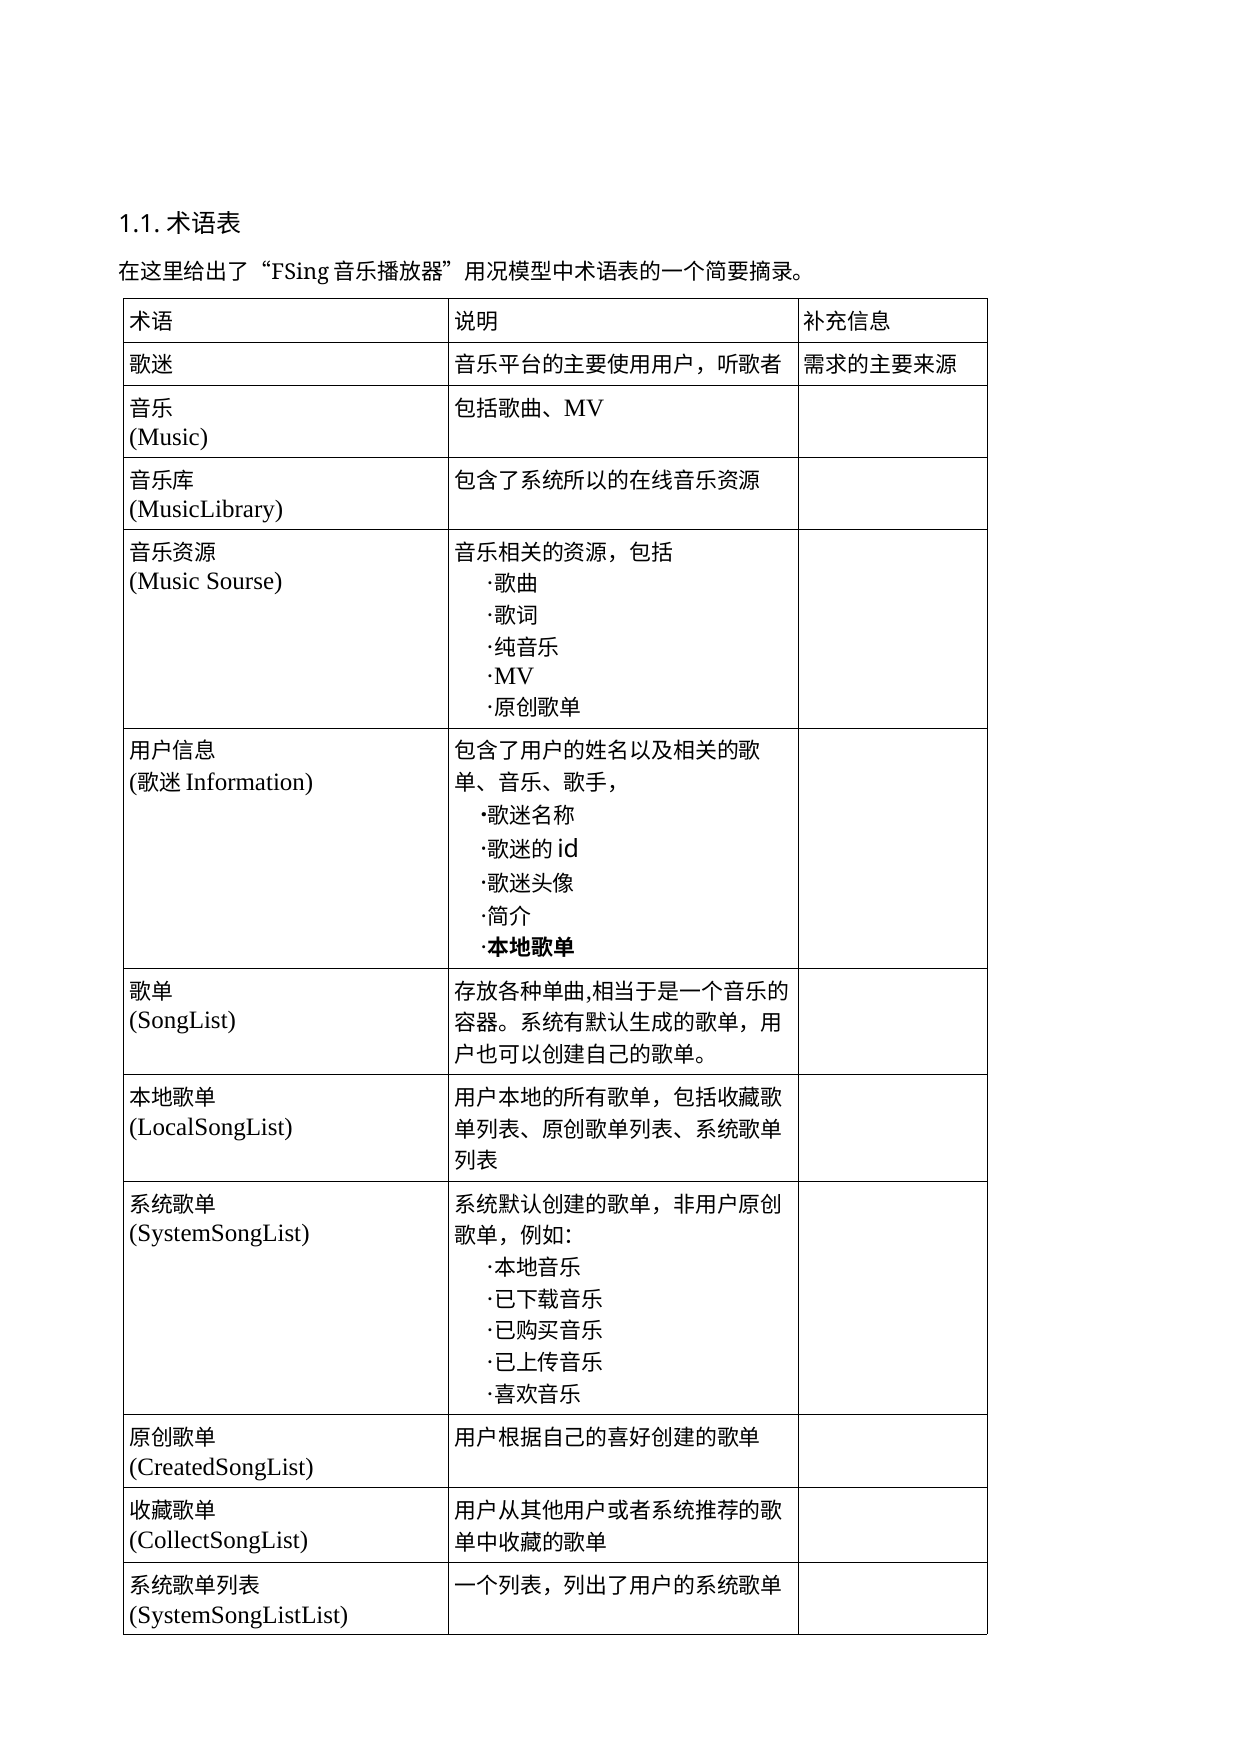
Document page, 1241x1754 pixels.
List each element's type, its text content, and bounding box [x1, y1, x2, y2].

table_cell [799, 386, 987, 457]
table_cell [799, 1075, 987, 1181]
table_cell 本地歌单 (LocalSongList) [124, 1075, 448, 1181]
table_cell 一个列表，列出了用户的系统歌单 [449, 1563, 798, 1634]
text 在这里给出了“FSing音乐播放器”用况模型中术语表的一个简要摘录。 [118, 254, 1122, 286]
table_cell [799, 1182, 987, 1414]
table_cell 包括歌曲、MV [449, 386, 798, 457]
table_cell 用户本地的所有歌单，包括收藏歌单列表、原创歌单列表、系统歌单列表 [449, 1075, 798, 1181]
table_header 补充信息 [799, 299, 987, 342]
table_header 术语 [124, 299, 448, 342]
table_cell 歌迷 [124, 343, 448, 385]
table_cell 需求的主要来源 [799, 343, 987, 385]
table_cell 系统歌单列表 (SystemSongListList) [124, 1563, 448, 1634]
table_cell [799, 458, 987, 529]
table_cell 系统歌单 (SystemSongList) [124, 1182, 448, 1414]
table_cell [799, 1415, 987, 1487]
subtitle 术语表 [118, 204, 1122, 240]
table_header 说明 [449, 299, 798, 342]
table_cell 音乐库 (MusicLibrary) [124, 458, 448, 529]
table_cell 音乐资源 (Music Sourse) [124, 530, 448, 727]
table_cell 包含了系统所以的在线音乐资源 [449, 458, 798, 529]
table_cell 存放各种单曲,相当于是一个音乐的容器。系统有默认生成的歌单，用户也可以创建自己的歌单。 [449, 969, 798, 1074]
table_cell 用户从其他用户或者系统推荐的歌单中收藏的歌单 [449, 1488, 798, 1562]
table_cell 用户信息 (歌迷Information) [124, 729, 448, 968]
table_cell 歌单 (SongList) [124, 969, 448, 1074]
table_cell 包含了用户的姓名以及相关的歌单、音乐、歌手， ·歌迷名称 ·歌迷的id ·歌迷头像 ·简介 ·本地歌单 [449, 729, 798, 968]
table_cell 音乐相关的资源，包括 ·歌曲 ·歌词 ·纯音乐 ·MV ·原创歌单 [449, 530, 798, 727]
table_cell [799, 969, 987, 1074]
table_cell 音乐平台的主要使用用户，听歌者 [449, 343, 798, 385]
table_cell [799, 729, 987, 968]
table_cell 音乐 (Music) [124, 386, 448, 457]
table_cell 用户根据自己的喜好创建的歌单 [449, 1415, 798, 1487]
table_cell 系统默认创建的歌单，非用户原创歌单，例如： ·本地音乐 ·已下载音乐 ·已购买音乐 ·已上传音乐 ·喜欢音乐 [449, 1182, 798, 1414]
table_cell [799, 1488, 987, 1562]
table_cell 原创歌单 (CreatedSongList) [124, 1415, 448, 1487]
table_cell 收藏歌单 (CollectSongList) [124, 1488, 448, 1562]
table_cell [799, 530, 987, 727]
table_cell [799, 1563, 987, 1634]
